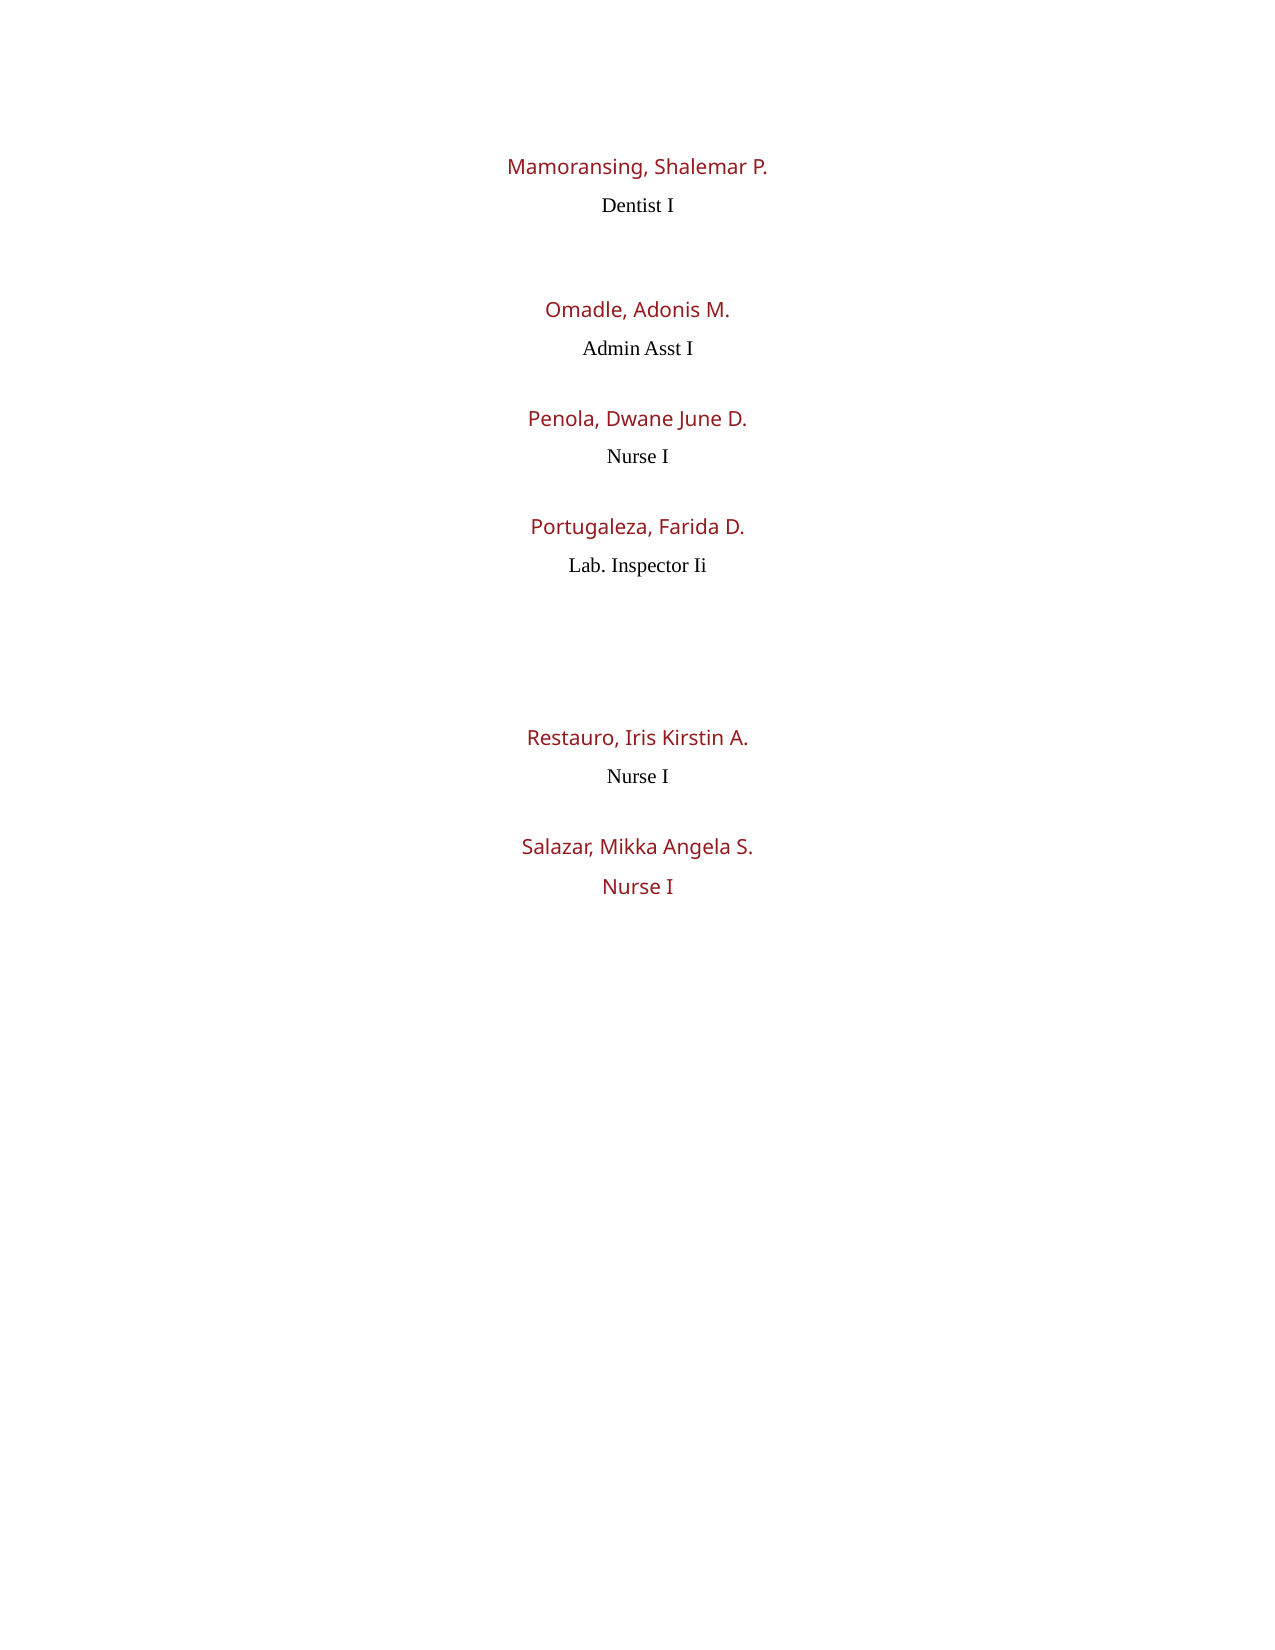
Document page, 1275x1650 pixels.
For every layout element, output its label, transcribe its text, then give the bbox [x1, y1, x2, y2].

text Salazar, Mikka Angela S. [118, 832, 1157, 861]
text Nurse I [118, 764, 1157, 788]
text Dentist I [118, 193, 1157, 217]
text Nurse I [118, 444, 1157, 468]
text Restauro, Iris Kirstin A. [118, 723, 1157, 752]
text Mamoransing, Shalemar P. [118, 152, 1157, 181]
text Nurse I [118, 872, 1157, 901]
text Penola, Dwane June D. [118, 404, 1157, 432]
text Portugaleza, Farida D. [118, 512, 1157, 541]
text Omadle, Adonis M. [118, 295, 1157, 323]
text Admin Asst I [118, 335, 1157, 359]
text Lab. Inspector Ii [118, 553, 1157, 577]
